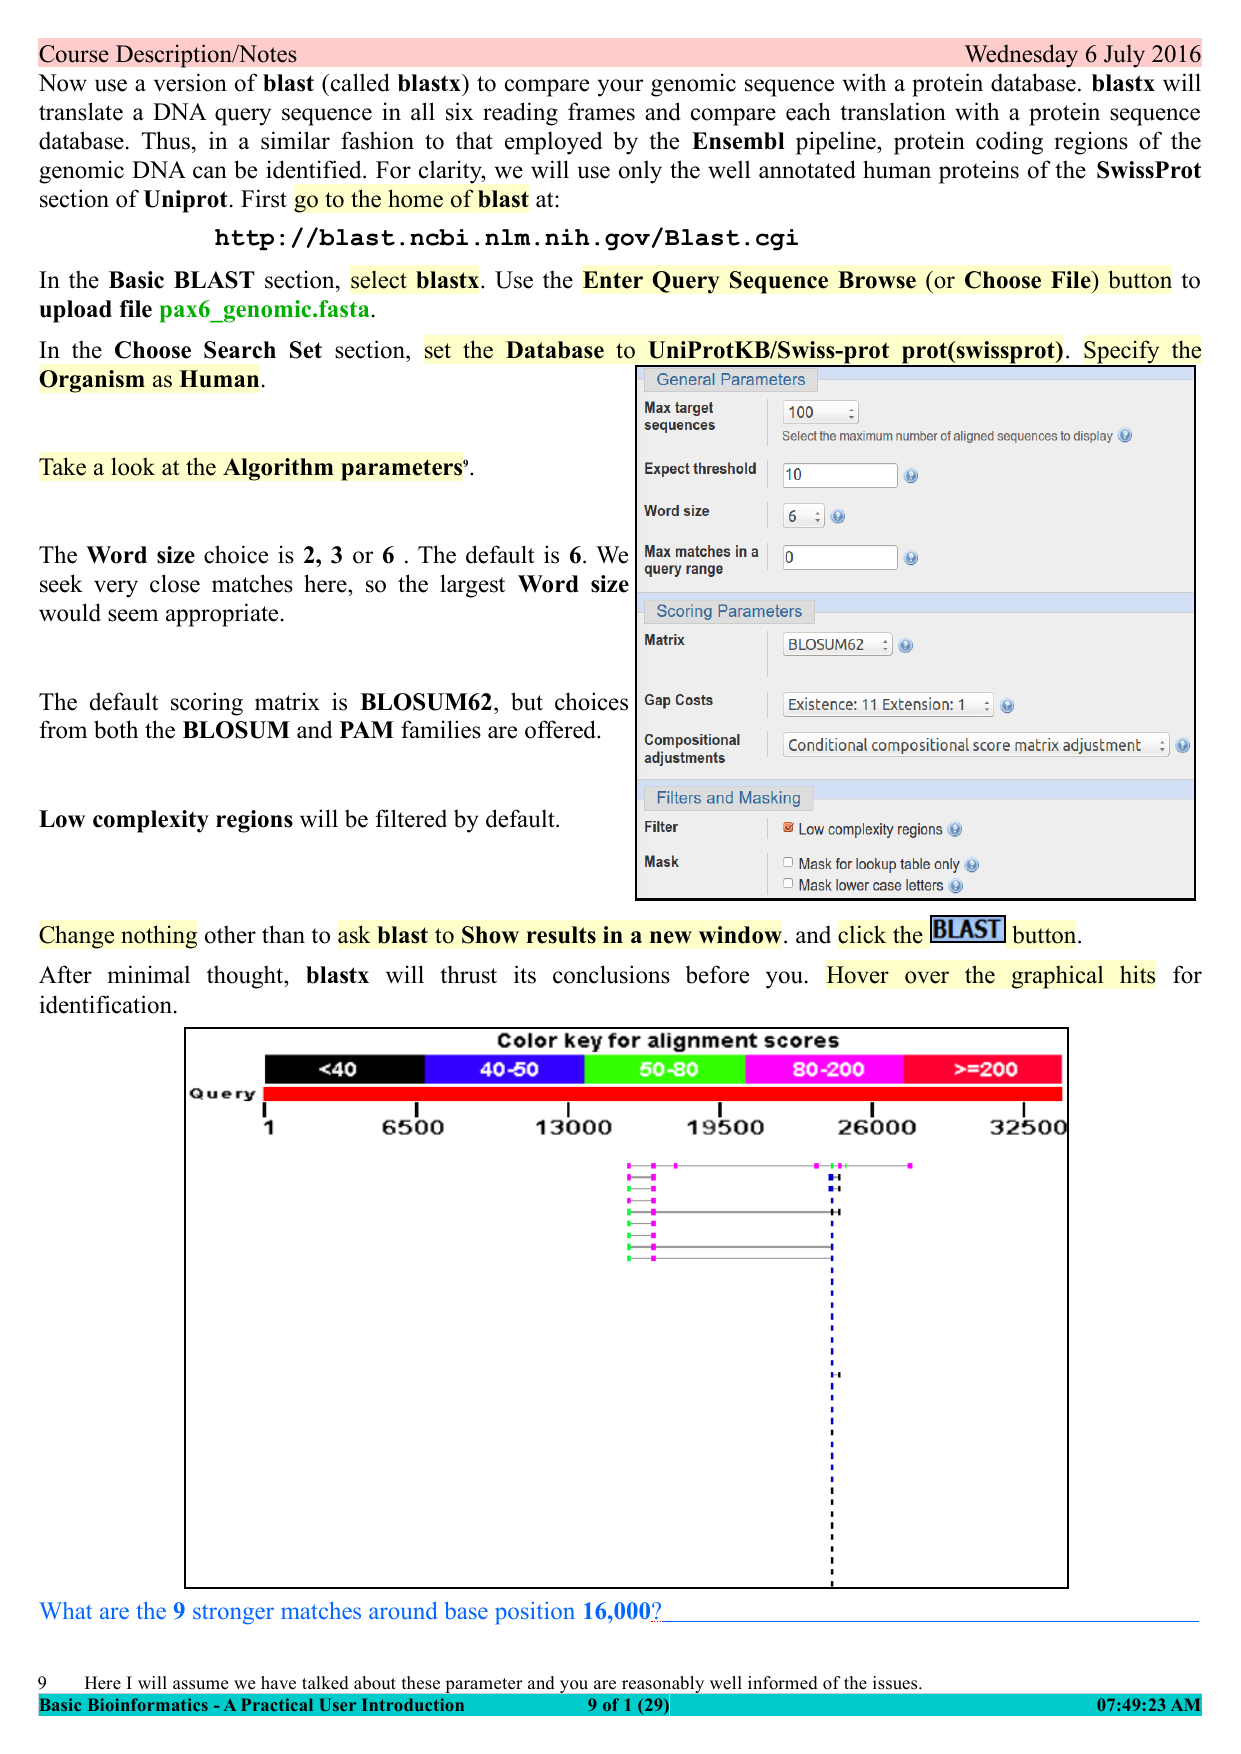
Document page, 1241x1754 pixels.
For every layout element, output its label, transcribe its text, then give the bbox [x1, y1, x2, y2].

text http://blast.ncbi.nlm.nih.gov/Blast.cgi [38, 224, 1202, 253]
text Low complexity regions will be filtered by default. [38, 803, 635, 833]
text After minimal thought, blastx will thrust its conclusions before you. Hover over the graphical hits for identification. [38, 960, 1202, 1018]
text Change nothing other than to ask blast to Show results in a new window. and click the button. [38, 915, 1202, 949]
text Take a look at the Algorithm parameters. [38, 452, 635, 481]
picture [637, 367, 1194, 898]
text Now use a version of blast (called blastx) to compare your genomic sequence with a protein database. blastx will translate a DNA query sequence in all six reading frames and compare each translation with a protein sequence database. Thus, in a similar fashion to that employed by the Ensembl pipeline, protein coding regions of the genomic DNA can be identified. For clarity, we will use only the well annotated human proteins of the SwissProt section of Uniprot. First go to the home of blast at: [38, 67, 1202, 213]
text In the Choose Search Set section, set the Database to UniProtKB/Swiss-prot prot(swissprot). Specify the Organism as Human. [38, 335, 1202, 393]
text In the Basic BLAST section, select blastx. Use the Enter Query Sequence Browse (or Choose File) button to upload file pax6_genomic.fasta. [38, 265, 1202, 323]
text What are the 9 stronger matches around base position 16,000? [38, 1018, 1202, 1624]
text Here I will assume we have talked about these parameter and you are reasonably well informed of the issues. [37, 1671, 1202, 1693]
picture [932, 917, 1004, 941]
picture [186, 1029, 1067, 1587]
text The Word size choice is 2, 3 or 6 . The default is 6. We seek very close matches here, so the largest Word size would seem appropriate. [38, 540, 635, 627]
text The default scoring matrix is BLOSUM62, but choices from both the BLOSUM and PAM families are offered. [38, 686, 635, 744]
